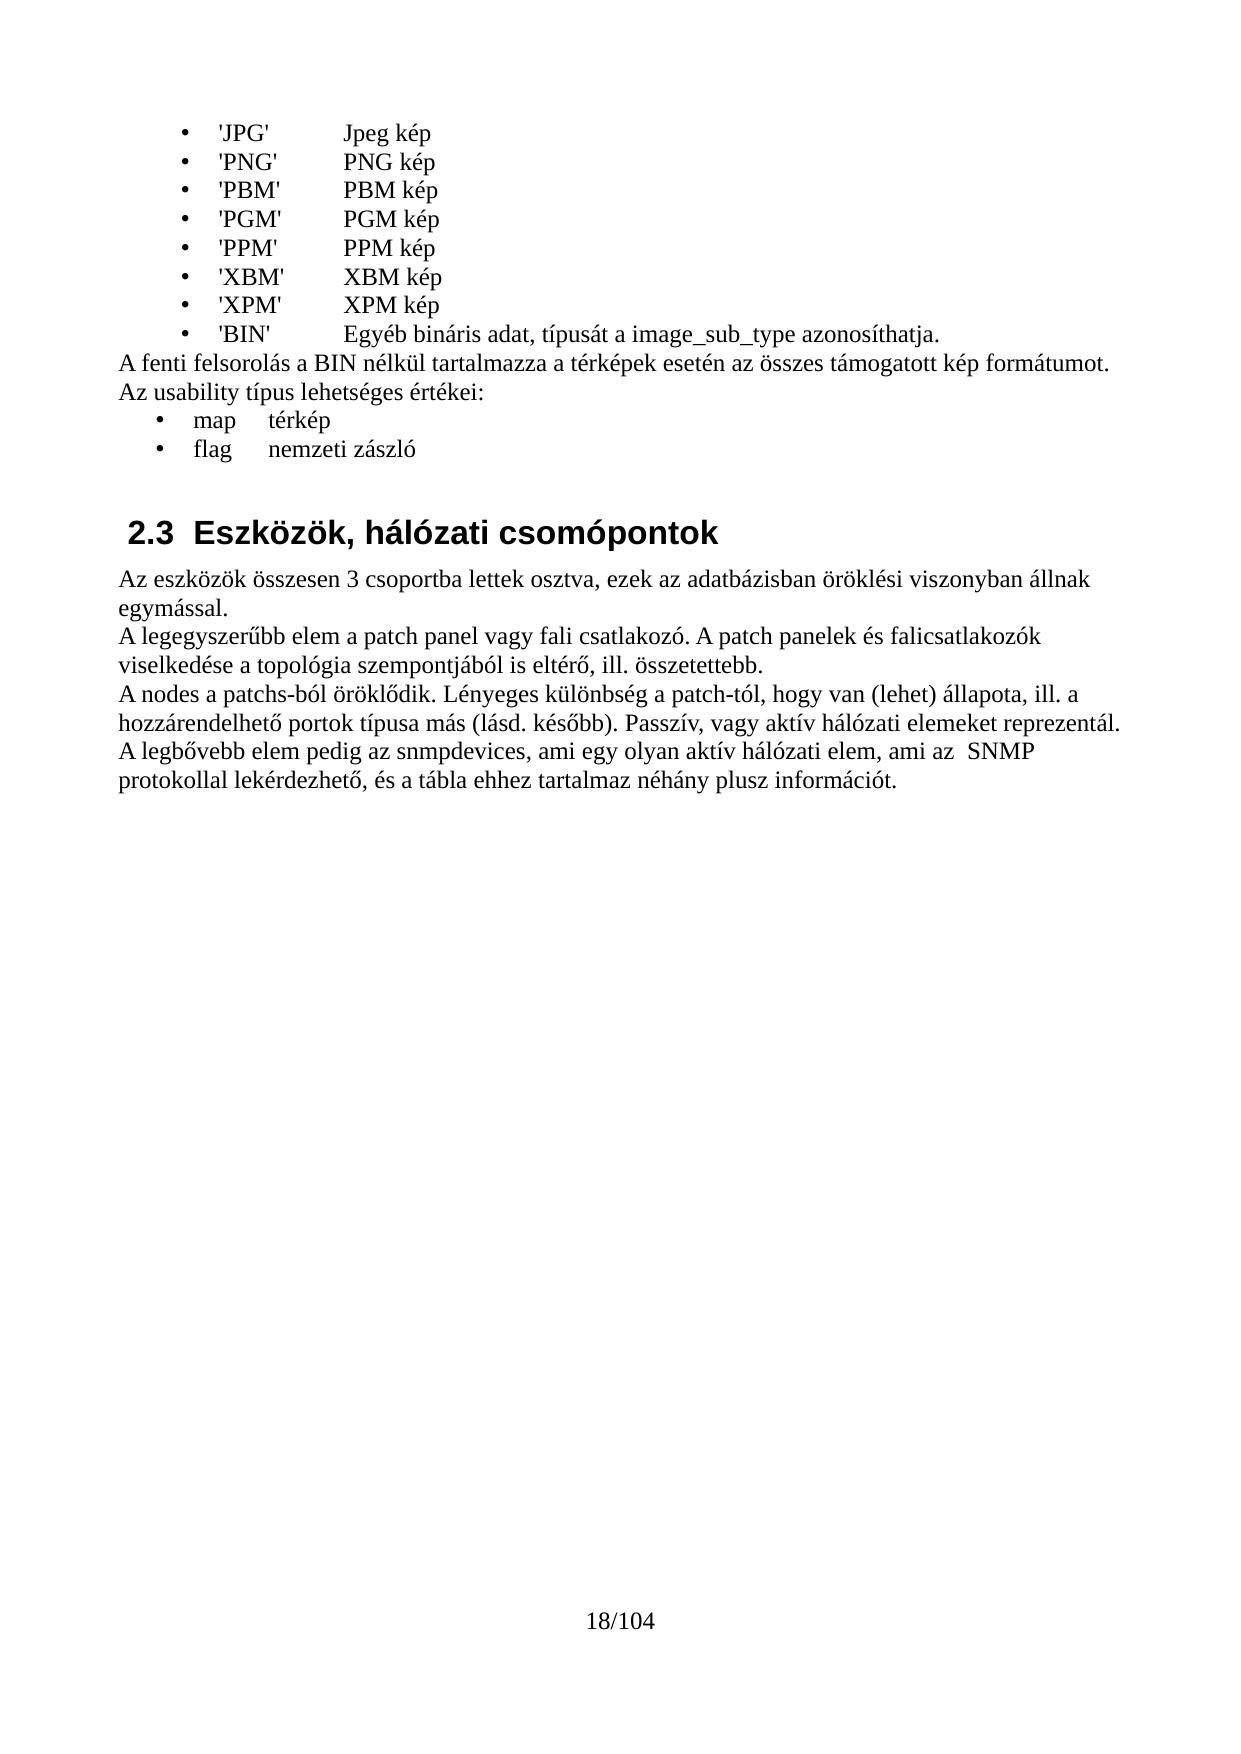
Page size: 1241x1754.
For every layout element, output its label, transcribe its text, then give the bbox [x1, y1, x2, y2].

text A legbővebb elem pedig az snmpdevices, ami egy olyan aktív hálózati elem, ami az SNMP protokollal lekérdezhető, és a tábla ehhez tartalmaz néhány plusz információt. [118, 736, 1122, 794]
text Az usability típus lehetséges értékei: [118, 377, 1122, 406]
list 'XBM' XBM kép [181, 262, 1122, 291]
list 'JPG' Jpeg kép [181, 118, 1122, 147]
subtitle Eszközök, hálózati csomópontok [118, 513, 1122, 551]
text Az eszközök összesen 3 csoportba lettek osztva, ezek az adatbázisban öröklési viszonyban állnak egymással. [118, 564, 1122, 621]
text A legegyszerűbb elem a patch panel vagy fali csatlakozó. A patch panelek és falicsatlakozók viselkedése a topológia szempontjából is eltérő, ill. összetettebb. [118, 621, 1122, 679]
text A nodes a patchs-ból öröklődik. Lényeges különbség a patch-tól, hogy van (lehet) állapota, ill. a hozzárendelhető portok típusa más (lásd. később). Passzív, vagy aktív hálózati elemeket reprezentál. [118, 679, 1122, 736]
list flag nemzeti zászló [156, 434, 1122, 463]
list 'BIN' Egyéb bináris adat, típusát a image_sub_type azonosíthatja. [181, 319, 1122, 348]
list 'PGM' PGM kép [181, 204, 1122, 233]
list map térkép [156, 406, 1122, 434]
list 'PNG' PNG kép [181, 147, 1122, 176]
list 'XPM' XPM kép [181, 291, 1122, 319]
list 'PPM' PPM kép [181, 233, 1122, 262]
list 'PBM' PBM kép [181, 176, 1122, 204]
text A fenti felsorolás a BIN nélkül tartalmazza a térképek esetén az összes támogatott kép formátumot. [118, 348, 1122, 377]
